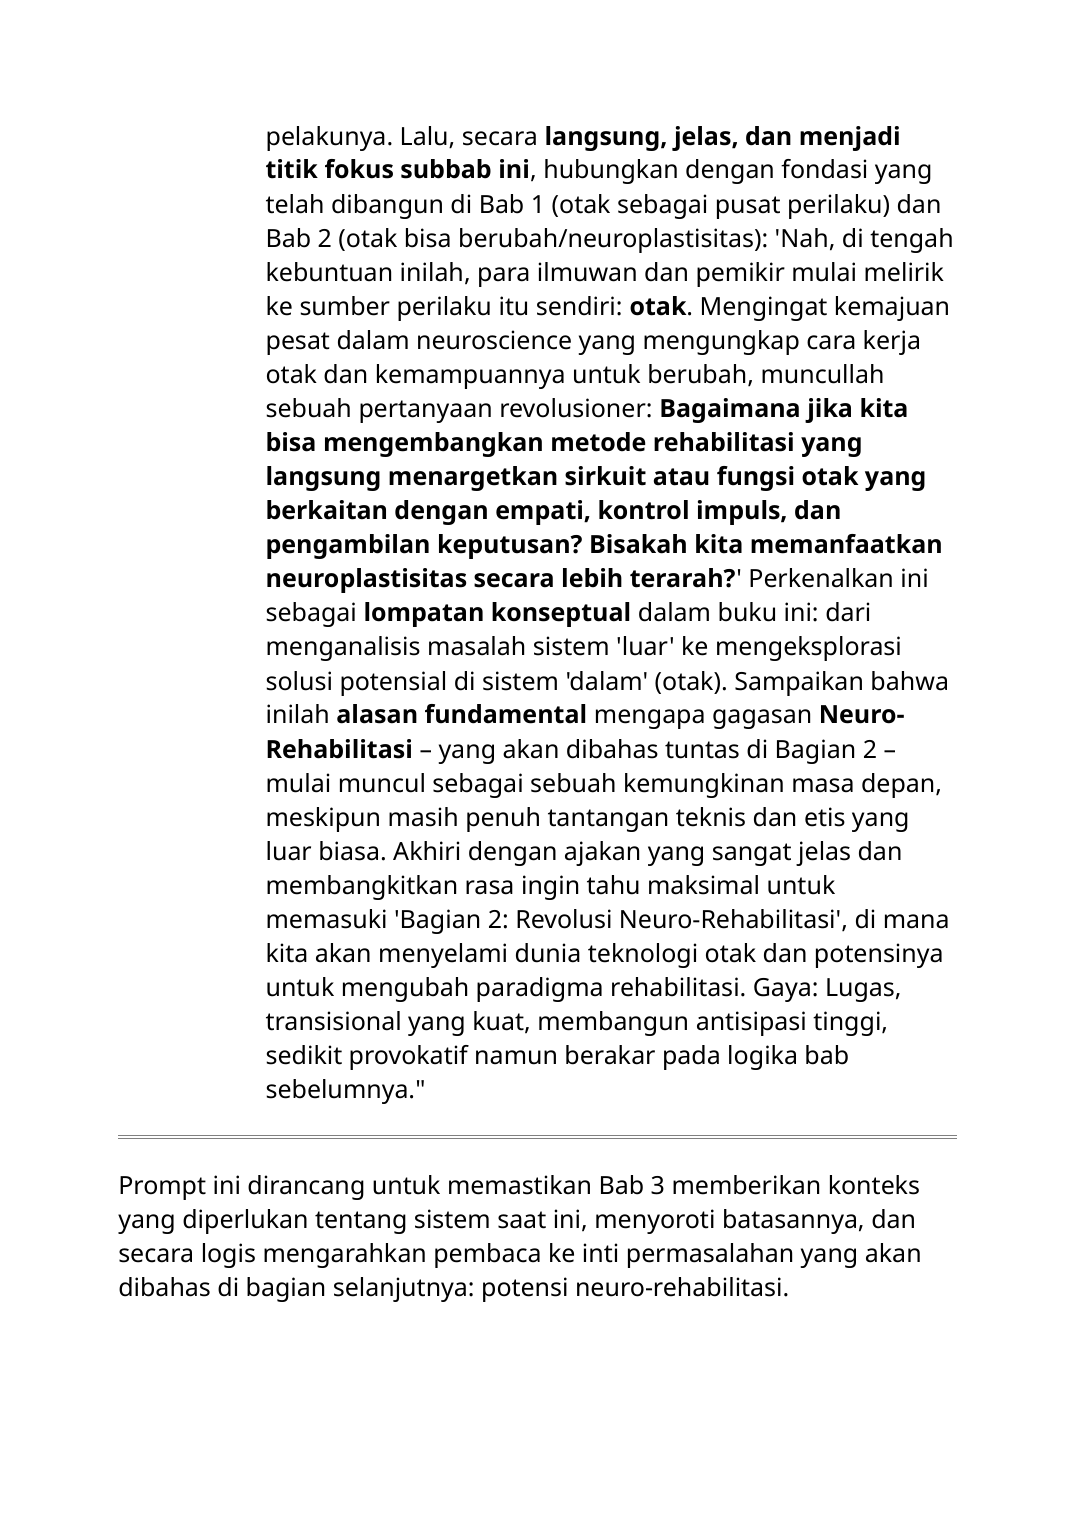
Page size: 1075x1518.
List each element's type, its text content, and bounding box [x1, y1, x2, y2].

list pelakunya. Lalu, secara langsung, jelas, dan menjadi titik fokus subbab ini, hubungkan dengan fondasi yang telah dibangun di Bab 1 (otak sebagai pusat perilaku) dan Bab 2 (otak bisa berubah/neuroplastisitas): 'Nah, di tengah kebuntuan inilah, para ilmuwan dan pemikir mulai melirik ke sumber perilaku itu sendiri: otak. Mengingat kemajuan pesat dalam neuroscience yang mengungkap cara kerja otak dan kemampuannya untuk berubah, muncullah sebuah pertanyaan revolusioner: Bagaimana jika kita bisa mengembangkan metode rehabilitasi yang langsung menargetkan sirkuit atau fungsi otak yang berkaitan dengan empati, kontrol impuls, dan pengambilan keputusan? Bisakah kita memanfaatkan neuroplastisitas secara lebih terarah?' Perkenalkan ini sebagai lompatan konseptual dalam buku ini: dari menganalisis masalah sistem 'luar' ke mengeksplorasi solusi potensial di sistem 'dalam' (otak). Sampaikan bahwa inilah alasan fundamental mengapa gagasan Neuro-Rehabilitasi – yang akan dibahas tuntas di Bagian 2 – mulai muncul sebagai sebuah kemungkinan masa depan, meskipun masih penuh tantangan teknis dan etis yang luar biasa. Akhiri dengan ajakan yang sangat jelas dan membangkitkan rasa ingin tahu maksimal untuk memasuki 'Bagian 2: Revolusi Neuro-Rehabilitasi', di mana kita akan menyelami dunia teknologi otak dan potensinya untuk mengubah paradigma rehabilitasi. Gaya: Lugas, transisional yang kuat, membangun antisipasi tinggi, sedikit provokatif namun berakar pada logika bab sebelumnya." [236, 118, 957, 1106]
text Prompt ini dirancang untuk memastikan Bab 3 memberikan konteks yang diperlukan tentang sistem saat ini, menyoroti batasannya, dan secara logis mengarahkan pembaca ke inti permasalahan yang akan dibahas di bagian selanjutnya: potensi neuro-rehabilitasi. [118, 1167, 957, 1303]
